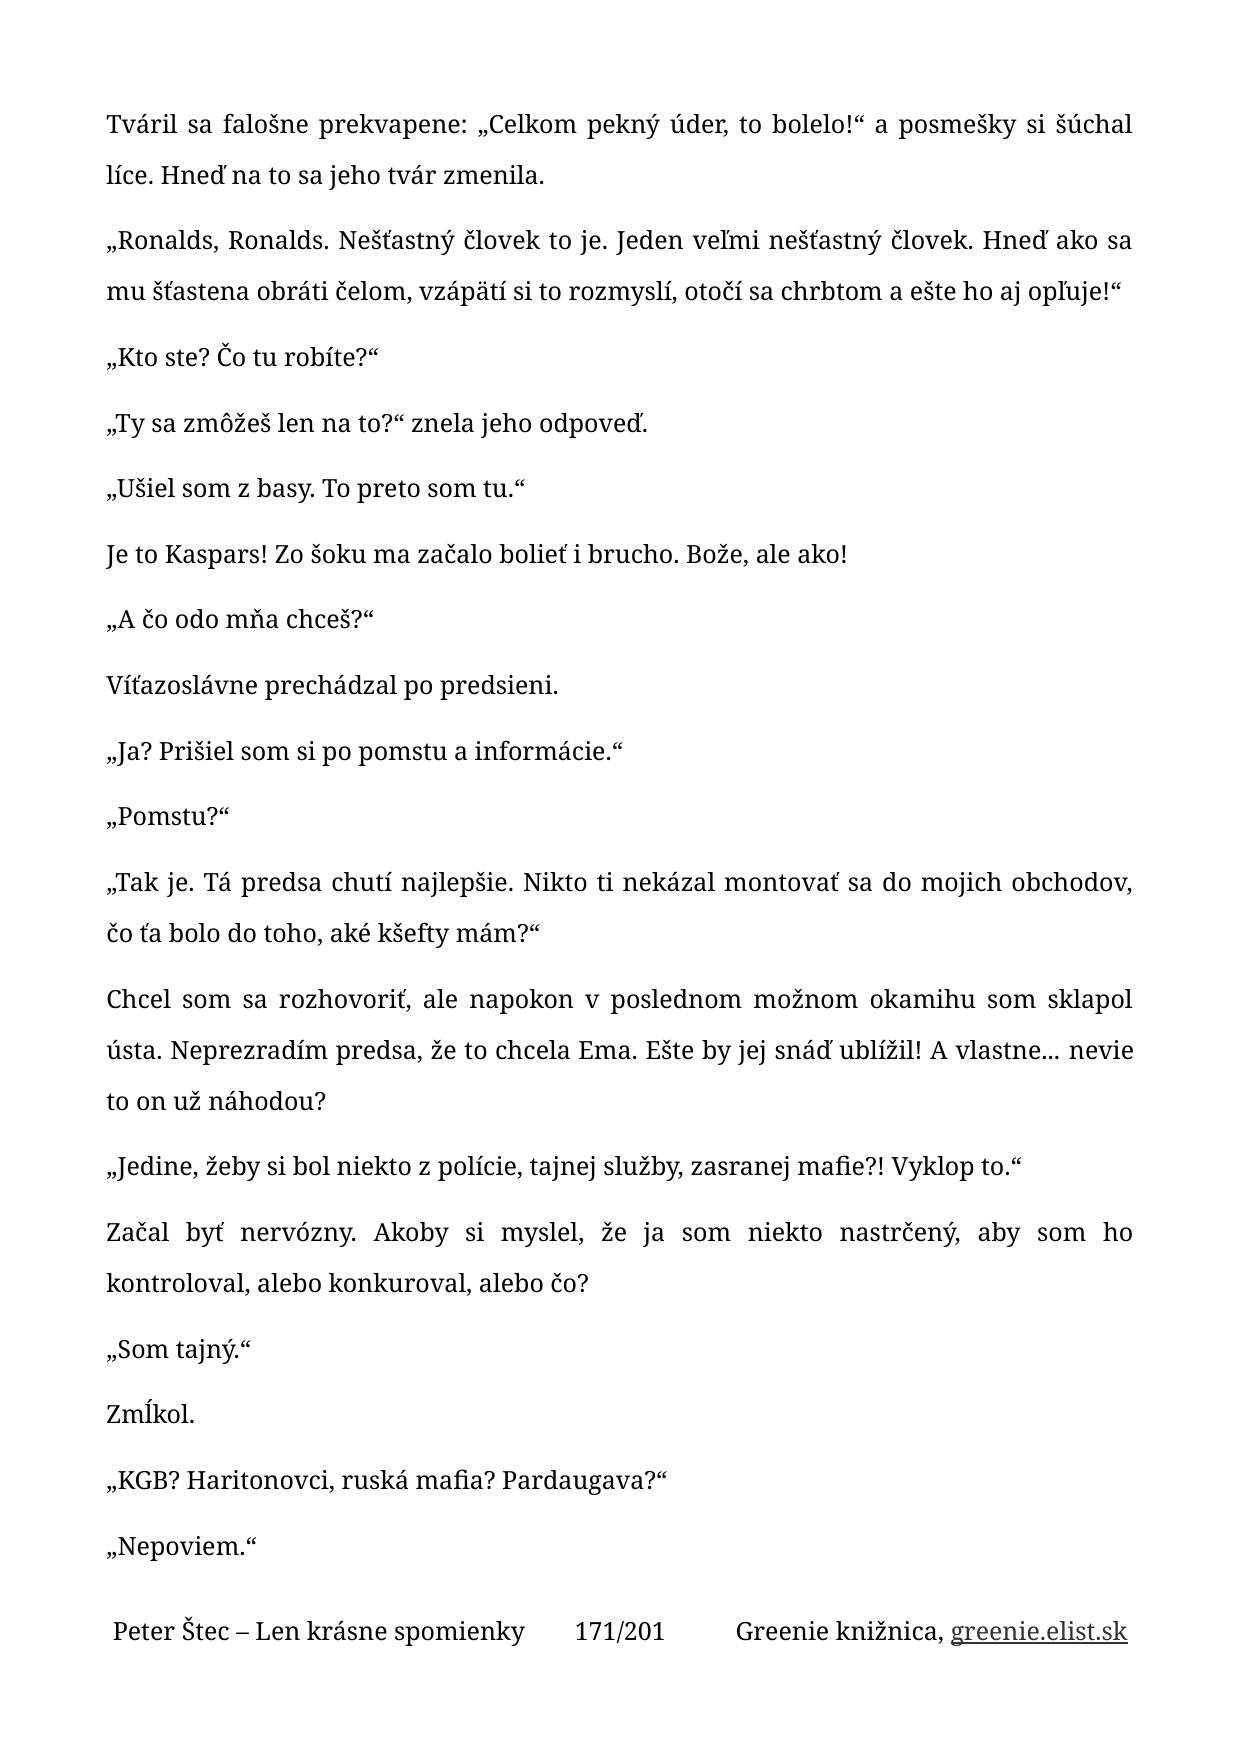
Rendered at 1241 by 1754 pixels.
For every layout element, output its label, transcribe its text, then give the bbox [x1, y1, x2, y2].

text „Kto ste? Čo tu robíte?“ [106, 339, 1134, 374]
text „Jedine, žeby si bol niekto z polície, tajnej služby, zasranej mafie?! Vyklop to.“ [106, 1149, 1134, 1183]
text „Ja? Prišiel som si po pomstu a informácie.“ [106, 733, 1134, 767]
text „Tak je. Tá predsa chutí najlepšie. Nikto ti nekázal montovať sa do mojich obchodov, čo ťa bolo do toho, aké kšefty mám?“ [106, 864, 1134, 950]
text „KGB? Haritonovci, ruská mafia? Pardaugava?“ [106, 1462, 1134, 1497]
text „Som tajný.“ [106, 1331, 1134, 1365]
text Je to Kaspars! Zo šoku ma začalo bolieť i brucho. Bože, ale ako! [106, 536, 1134, 571]
text Chcel som sa rozhovoriť, ale napokon v poslednom možnom okamihu som sklapol ústa. Neprezradím predsa, že to chcela Ema. Ešte by jej snáď ublížil! A vlastne... nevie to on už náhodou? [106, 981, 1134, 1117]
text „Pomstu?“ [106, 799, 1134, 833]
text „A čo odo mňa chceš?“ [106, 602, 1134, 636]
text Zmĺkol. [106, 1397, 1134, 1431]
text Víťazoslávne prechádzal po predsieni. [106, 668, 1134, 702]
text Tváril sa falošne prekvapene: „Celkom pekný úder, to bolelo!“ a posmešky si šúchal líce. Hneď na to sa jeho tvár zmenila. [106, 106, 1134, 191]
text „Ronalds, Ronalds. Nešťastný človek to je. Jeden veľmi nešťastný človek. Hneď ako sa mu šťastena obráti čelom, vzápätí si to rozmyslí, otočí sa chrbtom a ešte ho aj opľuje!“ [106, 223, 1134, 308]
text Začal byť nervózny. Akoby si myslel, že ja som niekto nastrčený, aby som ho kontroloval, alebo konkuroval, alebo čo? [106, 1214, 1134, 1300]
text „Ty sa zmôžeš len na to?“ znela jeho odpoveď. [106, 405, 1134, 439]
text „Nepoviem.“ [106, 1528, 1134, 1562]
text „Ušiel som z basy. To preto som tu.“ [106, 471, 1134, 505]
